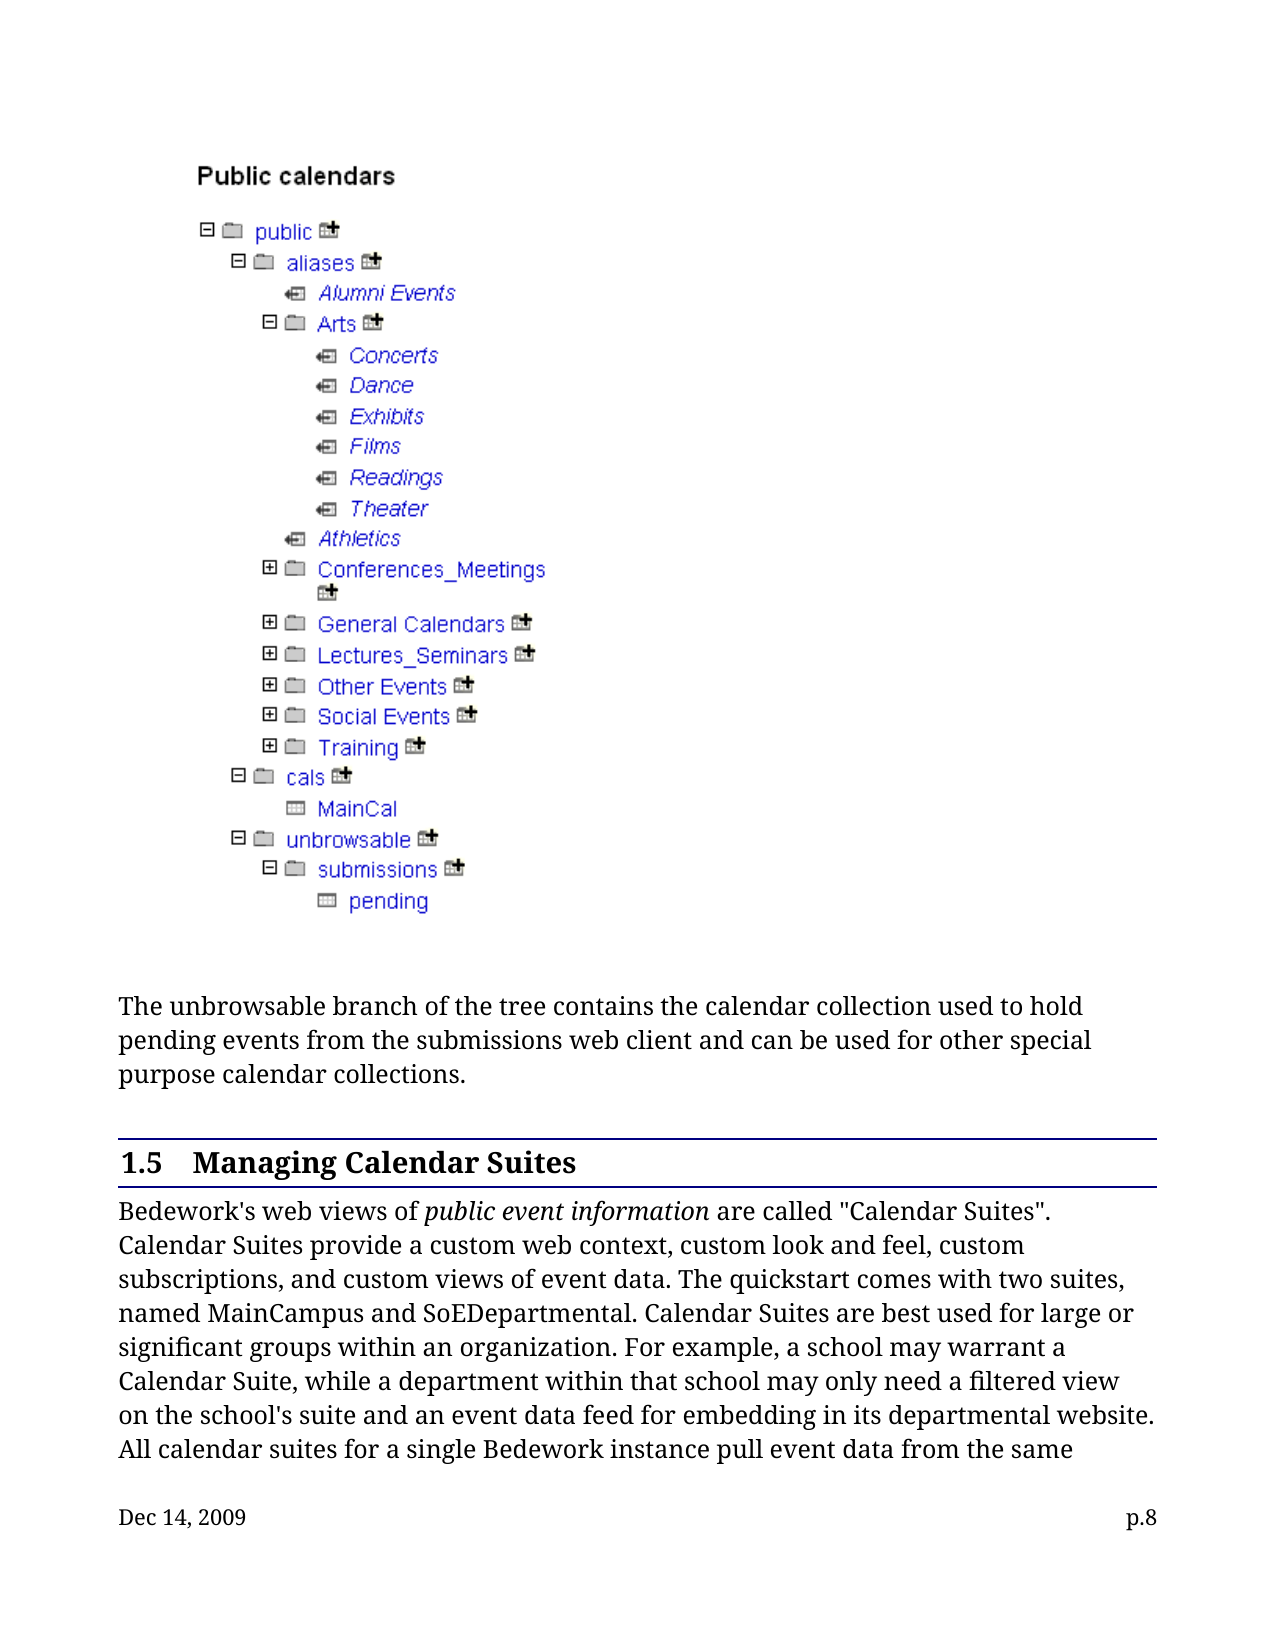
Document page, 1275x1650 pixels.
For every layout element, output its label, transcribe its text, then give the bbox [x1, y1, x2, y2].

subtitle Managing Calendar Suites [118, 1140, 1157, 1186]
text Bedework's web views of public event information are called "Calendar Suites". Calendar Suites provide a custom web context, custom look and feel, custom subscriptions, and custom views of event data. The quickstart comes with two suites, named MainCampus and SoEDepartmental. Calendar Suites are best used for large or significant groups within an organization. For example, a school may warrant a Calendar Suite, while a department within that school may only need a filtered view on the school's suite and an event data feed for embedding in its departmental website. All calendar suites for a single Bedework instance pull event data from the same [118, 1194, 1157, 1466]
picture [177, 143, 562, 934]
text The unbrowsable branch of the tree contains the calendar collection used to hold pending events from the submissions web client and can be used for other special purpose calendar collections. [118, 989, 1157, 1091]
